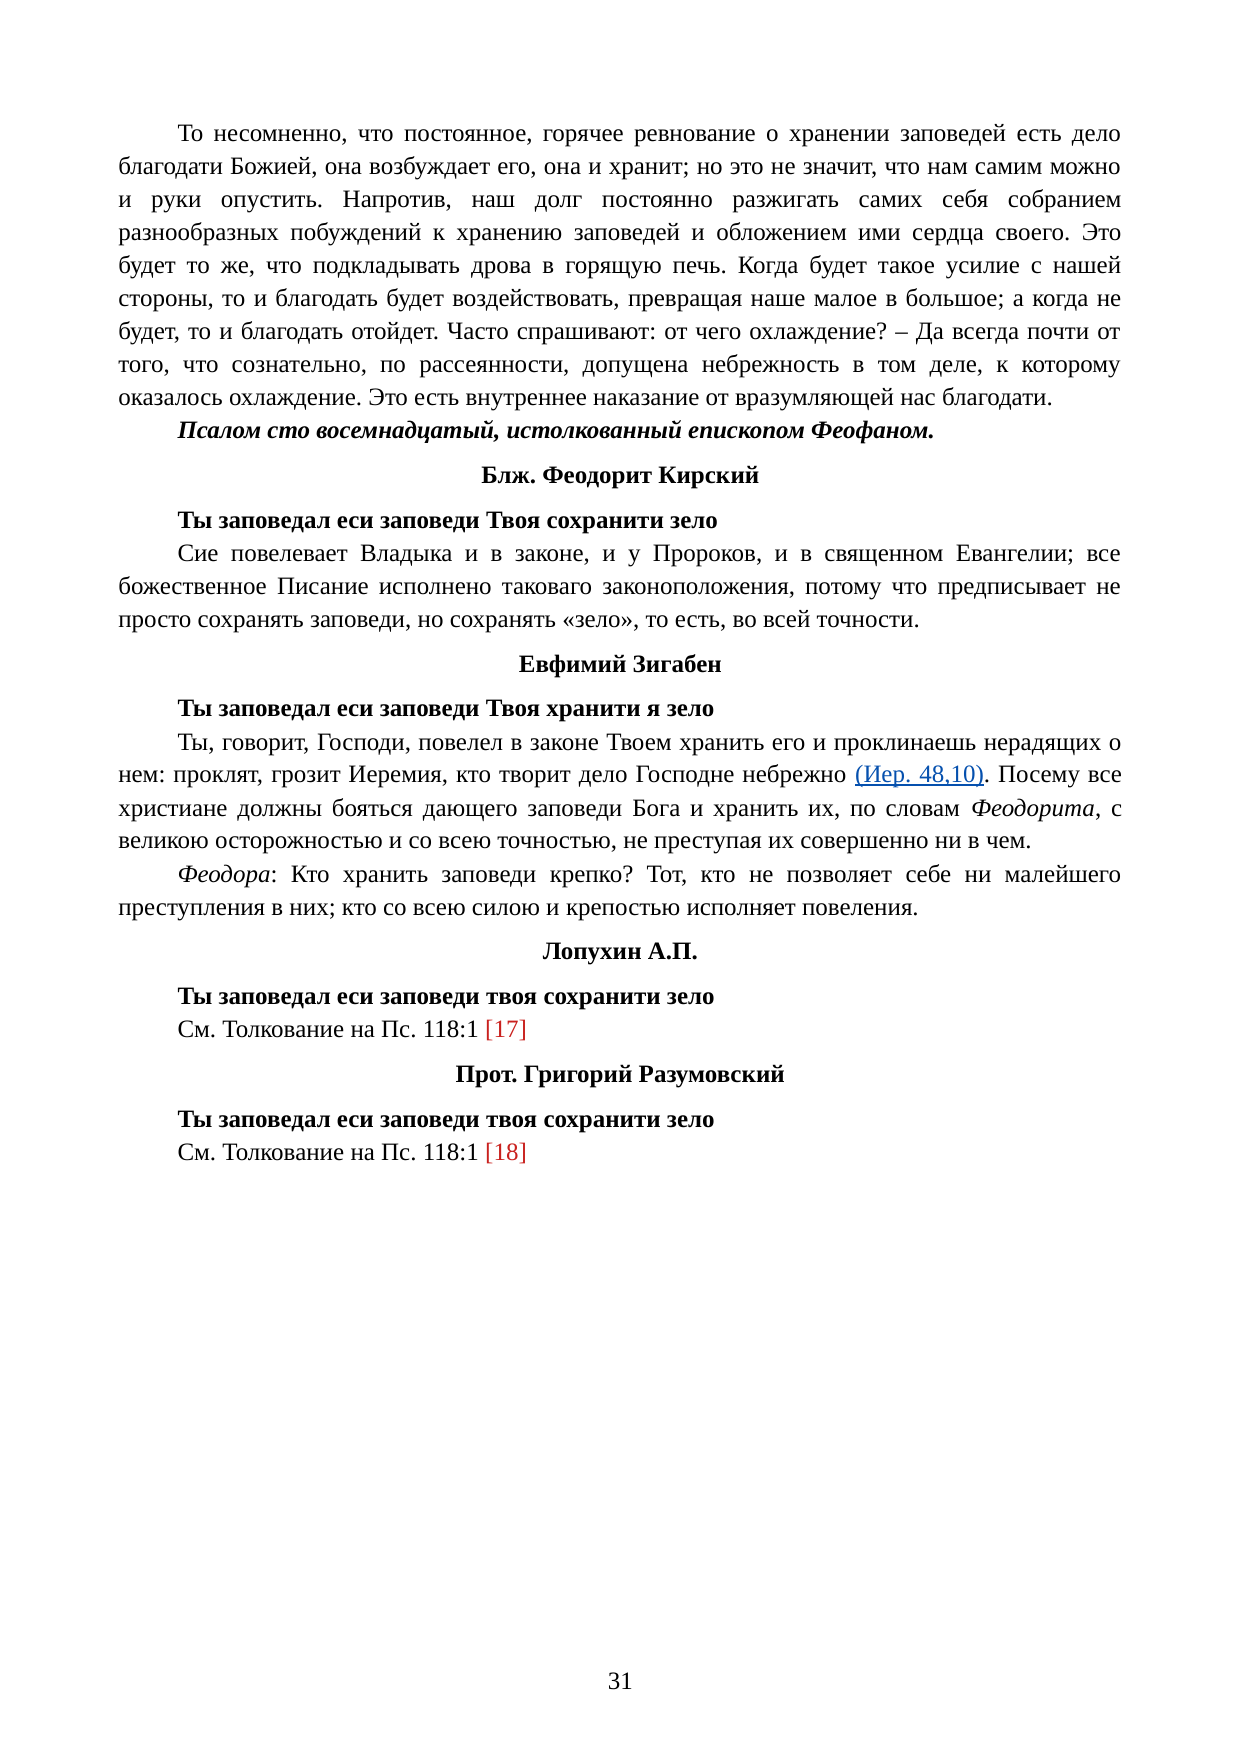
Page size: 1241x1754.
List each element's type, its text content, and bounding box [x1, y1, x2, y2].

text Сие повелевает Владыка и в законе, и у Пророков, и в священном Евангелии; все божественное Писание исполнено таковаго законоположения, потому что предписывает не просто сохранять заповеди, но сохранять «зело», то есть, во всей точности. [118, 538, 1122, 633]
text То несомненно, что постоянное, горячее ревнование о хранении заповедей есть дело благодати Божией, она возбуждает его, она и хранит; но это не значит, что нам самим можно и руки опустить. Напротив, наш долг постоянно разжигать самих себя собранием разнообразных побуждений к хранению заповедей и обложением ими сердца своего. Это будет то же, что подкладывать дрова в горящую печь. Когда будет такое усилие с нашей стороны, то и благодать будет воздействовать, превращая наше малое в большое; а когда не будет, то и благодать отойдет. Часто спрашивают: от чего охлаждение? – Да всегда почти от того, что сознательно, по рассеянности, допущена небрежность в том деле, к которому оказалось охлаждение. Это есть внутреннее наказание от вразумляющей нас благодати. [118, 118, 1122, 411]
subtitle Блж. Феодорит Кирский [118, 460, 1122, 489]
text Ты заповедал ecи заповеди Твоя хранити я зело [118, 693, 1122, 722]
text Феодора: Кто хранить заповеди крепко? Тот, кто не позволяет себе ни малейшего преступления в них; кто со всею силою и крепостью исполняет повеления. [118, 859, 1122, 920]
subtitle Лопухин А.П. [118, 936, 1122, 965]
text См. Толкование на Пс. 118:1 [17] [118, 1014, 1122, 1043]
text Ты заповедал еси заповеди твоя сохранити зело [118, 981, 1122, 1010]
text Псалом сто восемнадцатый, истолкованный епископом Феофаном. [118, 415, 1122, 444]
subtitle Прот. Григорий Разумовский [118, 1059, 1122, 1088]
text Ты заповедал еси заповеди твоя сохранити зело [118, 1104, 1122, 1133]
text Ты, говорит, Господи, повелел в законе Твоем хранить его и проклинаешь нерадящих о нем: проклят, грозит Иеремия, кто творит дело Господне небрежно (Иep. 48,10). Посему все христиане должны бояться дающего заповеди Бога и хранить их, по словам Феодорита, с великою осторожностью и со всею точностью, не преступая их совершенно ни в чем. [118, 727, 1122, 854]
subtitle Евфимий Зигабен [118, 649, 1122, 677]
text Ты заповедал еси заповеди Твоя сохранити зело [118, 505, 1122, 534]
text См. Толкование на Пс. 118:1 [18] [118, 1137, 1122, 1166]
